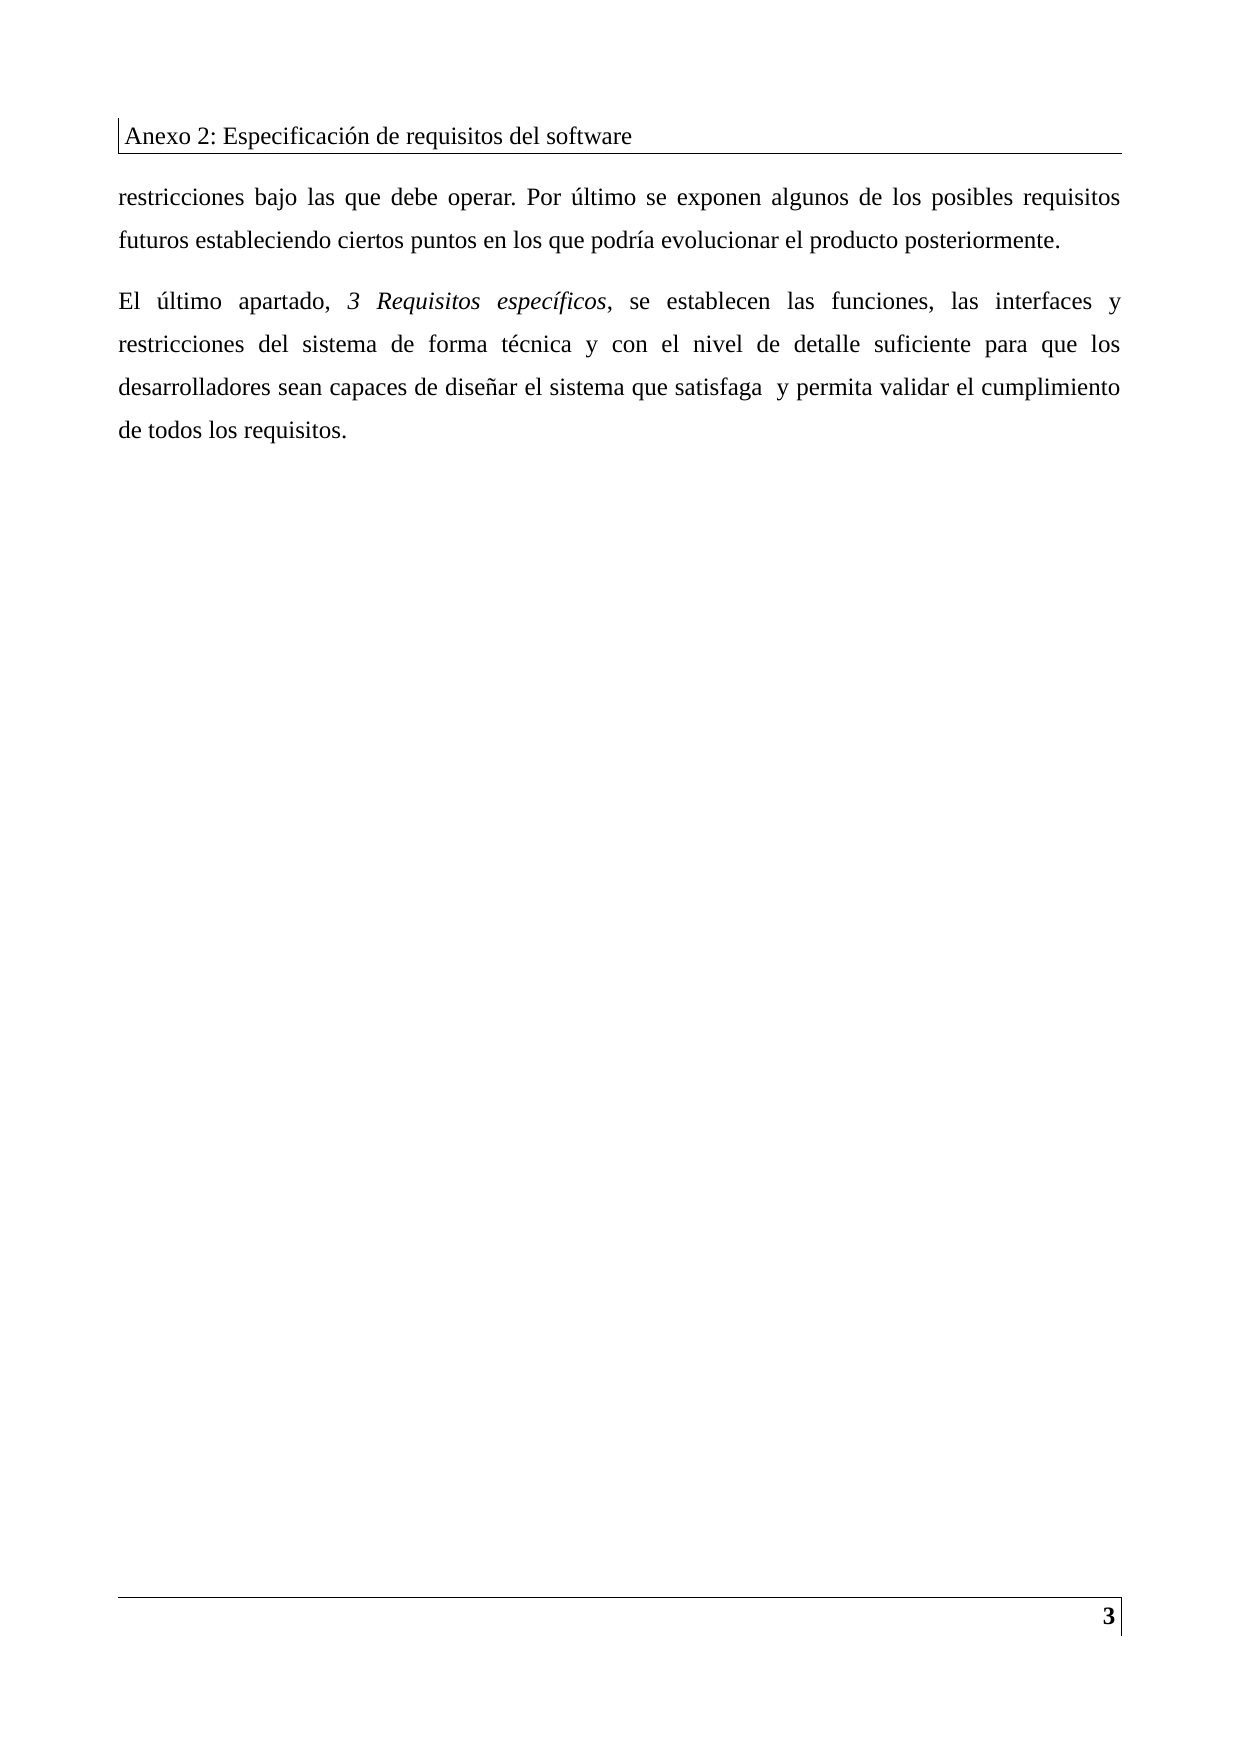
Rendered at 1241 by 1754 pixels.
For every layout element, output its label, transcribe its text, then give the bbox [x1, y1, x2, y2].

text El último apartado, 3 Requisitos específicos, se establecen las funciones, las interfaces y restricciones del sistema de forma técnica y con el nivel de detalle suficiente para que los desarrolladores sean capaces de diseñar el sistema que satisfaga y permita validar el cumplimiento de todos los requisitos. [118, 286, 1122, 444]
text restricciones bajo las que debe operar. Por último se exponen algunos de los posibles requisitos futuros estableciendo ciertos puntos en los que podría evolucionar el producto posteriormente. [118, 182, 1122, 254]
